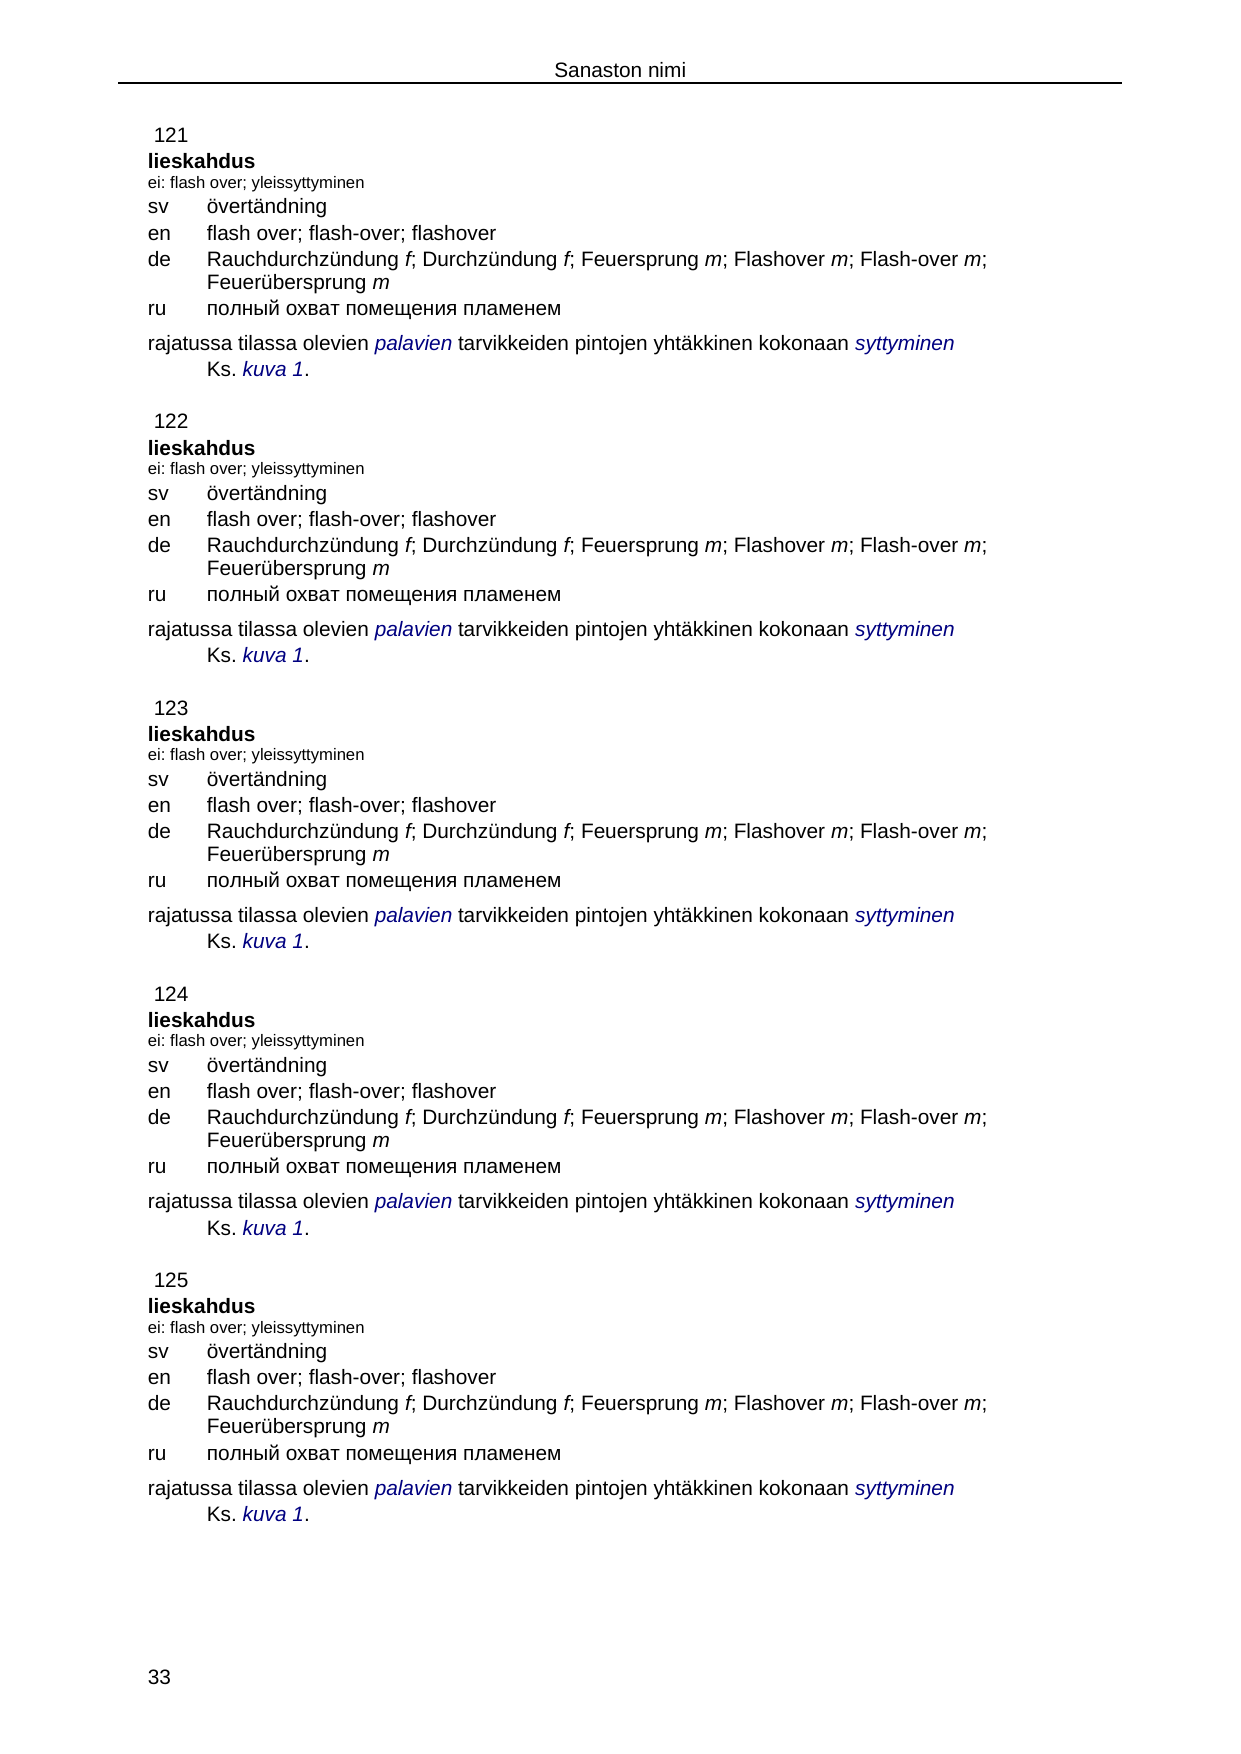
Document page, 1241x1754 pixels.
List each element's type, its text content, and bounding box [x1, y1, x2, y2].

table_header 121 lieskahdus ei: flash over; yleissyttyminen sv övertändning en flash over; flash-over; flashover de Rauchdurchzündung f; Durchzündung f; Feuersprung m; Flashover m; Flash-over m; Feuerübersprung m ru полный охват помещения пламенем rajatussa tilassa olevien palavien tarvikkeiden pintojen yhtäkkinen kokonaan syttyminen Ks. kuva 1. [118, 118, 1122, 381]
table_header 122 lieskahdus ei: flash over; yleissyttyminen sv övertändning en flash over; flash-over; flashover de Rauchdurchzündung f; Durchzündung f; Feuersprung m; Flashover m; Flash-over m; Feuerübersprung m ru полный охват помещения пламенем rajatussa tilassa olevien palavien tarvikkeiden pintojen yhtäkkinen kokonaan syttyminen Ks. kuva 1. [118, 404, 1122, 667]
table_header 123 lieskahdus ei: flash over; yleissyttyminen sv övertändning en flash over; flash-over; flashover de Rauchdurchzündung f; Durchzündung f; Feuersprung m; Flashover m; Flash-over m; Feuerübersprung m ru полный охват помещения пламенем rajatussa tilassa olevien palavien tarvikkeiden pintojen yhtäkkinen kokonaan syttyminen Ks. kuva 1. [118, 690, 1122, 953]
table_header 125 lieskahdus ei: flash over; yleissyttyminen sv övertändning en flash over; flash-over; flashover de Rauchdurchzündung f; Durchzündung f; Feuersprung m; Flashover m; Flash-over m; Feuerübersprung m ru полный охват помещения пламенем rajatussa tilassa olevien palavien tarvikkeiden pintojen yhtäkkinen kokonaan syttyminen Ks. kuva 1. [118, 1263, 1122, 1526]
table_header 124 lieskahdus ei: flash over; yleissyttyminen sv övertändning en flash over; flash-over; flashover de Rauchdurchzündung f; Durchzündung f; Feuersprung m; Flashover m; Flash-over m; Feuerübersprung m ru полный охват помещения пламенем rajatussa tilassa olevien palavien tarvikkeiden pintojen yhtäkkinen kokonaan syttyminen Ks. kuva 1. [118, 976, 1122, 1239]
